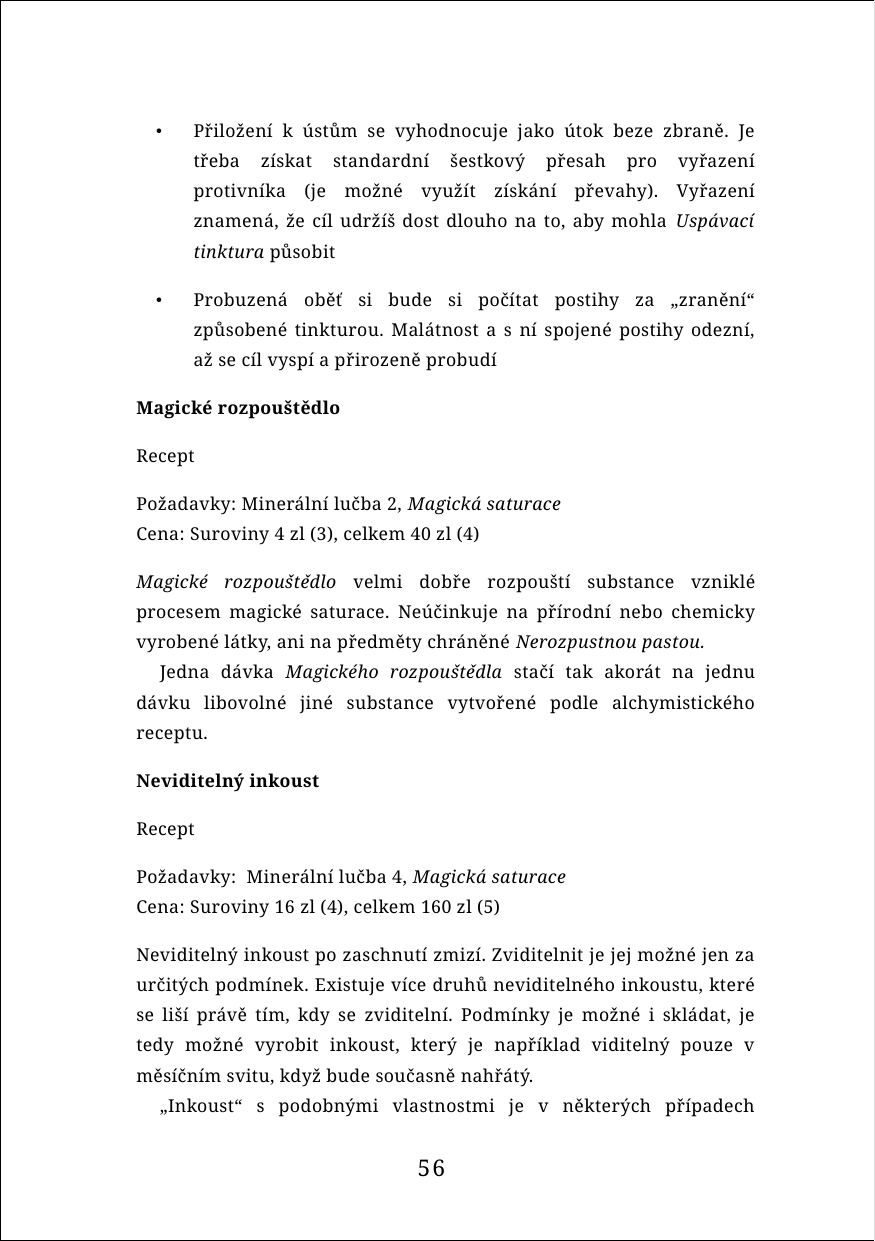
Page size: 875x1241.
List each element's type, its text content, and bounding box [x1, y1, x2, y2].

text Požadavky: Minerální lučba 4, Magická saturace Cena: Suroviny 16 zl (4), celkem 160 zl (5) [136, 864, 756, 918]
list Přiložení k ústům se vyhodnocuje jako útok beze zbraně. Je třeba získat standardní šestkový přesah pro vyřazení protivníka (je možné využít získání převahy). Vyřazení znamená, že cíl udržíš dost dlouho na to, aby mohla Uspávací tinktura působit [156, 118, 756, 263]
list Probuzená oběť si bude si počítat postihy za „zranění“ způsobené tinkturou. Malátnost a s ní spojené postihy odezní, až se cíl vyspí a přirozeně probudí [156, 287, 756, 372]
text Recept [136, 443, 756, 467]
text Neviditelný inkoust [136, 768, 756, 792]
text Neviditelný inkoust po zaschnutí zmizí. Zviditelnit je jej možné jen za určitých podmínek. Existuje více druhů neviditelného inkoustu, které se liší právě tím, kdy se zviditelní. Podmínky je možné i skládat, je tedy možné vyrobit inkoust, který je například viditelný pouze v měsíčním svitu, když bude současně nahřátý. „Inkoust“ s podobnými vlastnostmi je v některých případech [136, 942, 756, 1117]
text Magické rozpouštědlo velmi dobře rozpouští substance vzniklé procesem magické saturace. Neúčinkuje na přírodní nebo chemicky vyrobené látky, ani na předměty chráněné Nerozpustnou pastou. Jedna dávka Magického rozpouštědla stačí tak akorát na jednu dávku libovolné jiné substance vytvořené podle alchymistického receptu. [136, 569, 756, 744]
text Požadavky: Minerální lučba 2, Magická saturace Cena: Suroviny 4 zl (3), celkem 40 zl (4) [136, 491, 756, 546]
text Magické rozpouštědlo [136, 395, 756, 419]
text Recept [136, 816, 756, 840]
